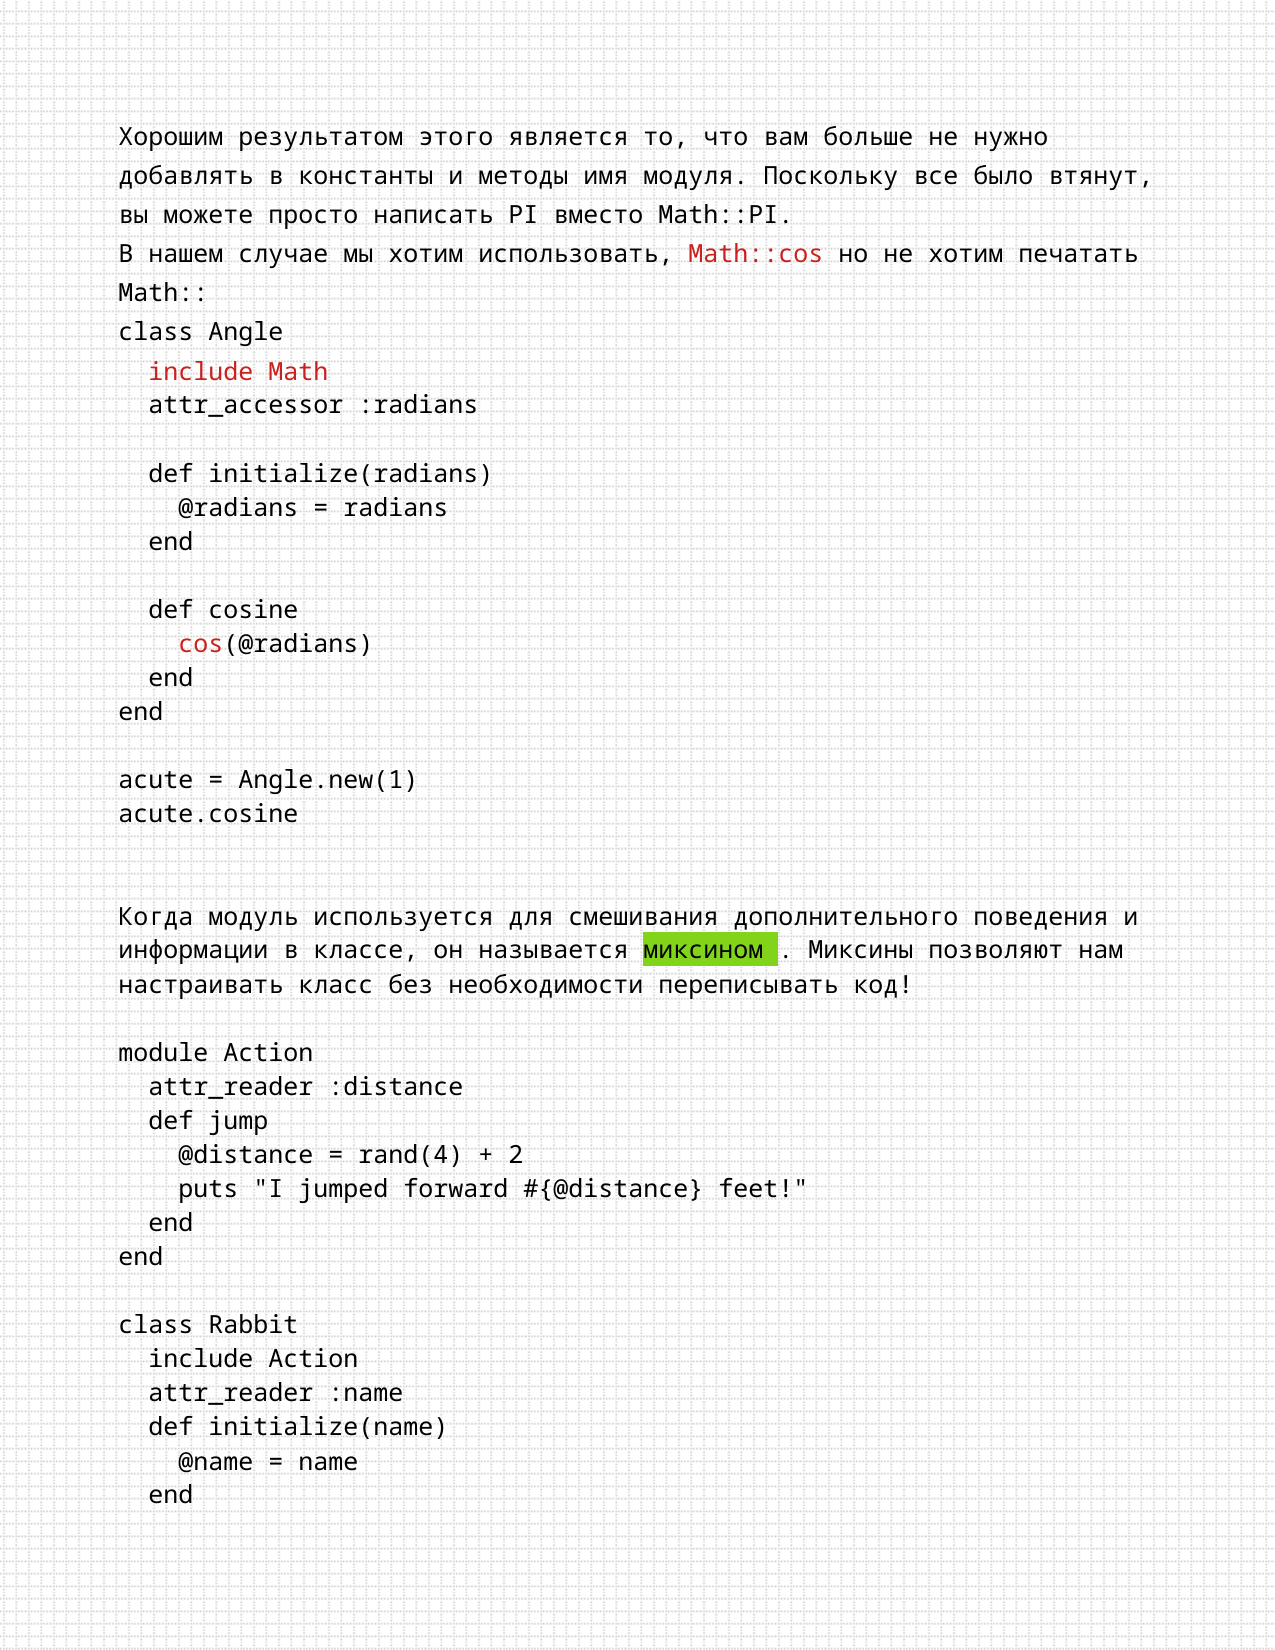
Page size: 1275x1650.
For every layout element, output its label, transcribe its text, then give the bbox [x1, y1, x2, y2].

text def jump [118, 1102, 1176, 1137]
text @radians = radians [118, 489, 1176, 523]
text def initialize(name) [118, 1409, 1176, 1443]
text class Rabbit [118, 1307, 1176, 1341]
text attr_accessor :radians [118, 387, 1176, 421]
text include Math [118, 353, 1176, 387]
text end [118, 1239, 1176, 1273]
text end [118, 1477, 1176, 1511]
text end [118, 523, 1176, 557]
text end [118, 694, 1176, 728]
text В нашем случае мы хотим использовать, Math::cos но не хотим печатать Math:: [118, 236, 1176, 309]
text Когда модуль используется для смешивания дополнительного поведения и информации в классе, он называется миксином . Миксины позволяют нам настраивать класс без необходимости переписывать код! [118, 898, 1176, 1000]
text def initialize(radians) [118, 455, 1176, 489]
text def cosine [118, 592, 1176, 626]
text Хорошим результатом этого является то, что вам больше не нужно добавлять в константы и методы имя модуля. Поскольку все было втянут, вы можете просто написать PI вместо Math::PI. [118, 118, 1176, 231]
picture [0, 0, 1275, 1650]
text @name = name [118, 1443, 1176, 1477]
text include Action [118, 1341, 1176, 1375]
text acute.cosine [118, 796, 1176, 830]
text module Action [118, 1034, 1176, 1068]
text end [118, 660, 1176, 694]
text cos(@radians) [118, 626, 1176, 660]
text @distance = rand(4) + 2 [118, 1137, 1176, 1171]
text puts "I jumped forward #{@distance} feet!" [118, 1171, 1176, 1205]
text attr_reader :distance [118, 1068, 1176, 1102]
text class Angle [118, 314, 1176, 348]
text attr_reader :name [118, 1375, 1176, 1409]
text acute = Angle.new(1) [118, 762, 1176, 796]
text end [118, 1205, 1176, 1239]
